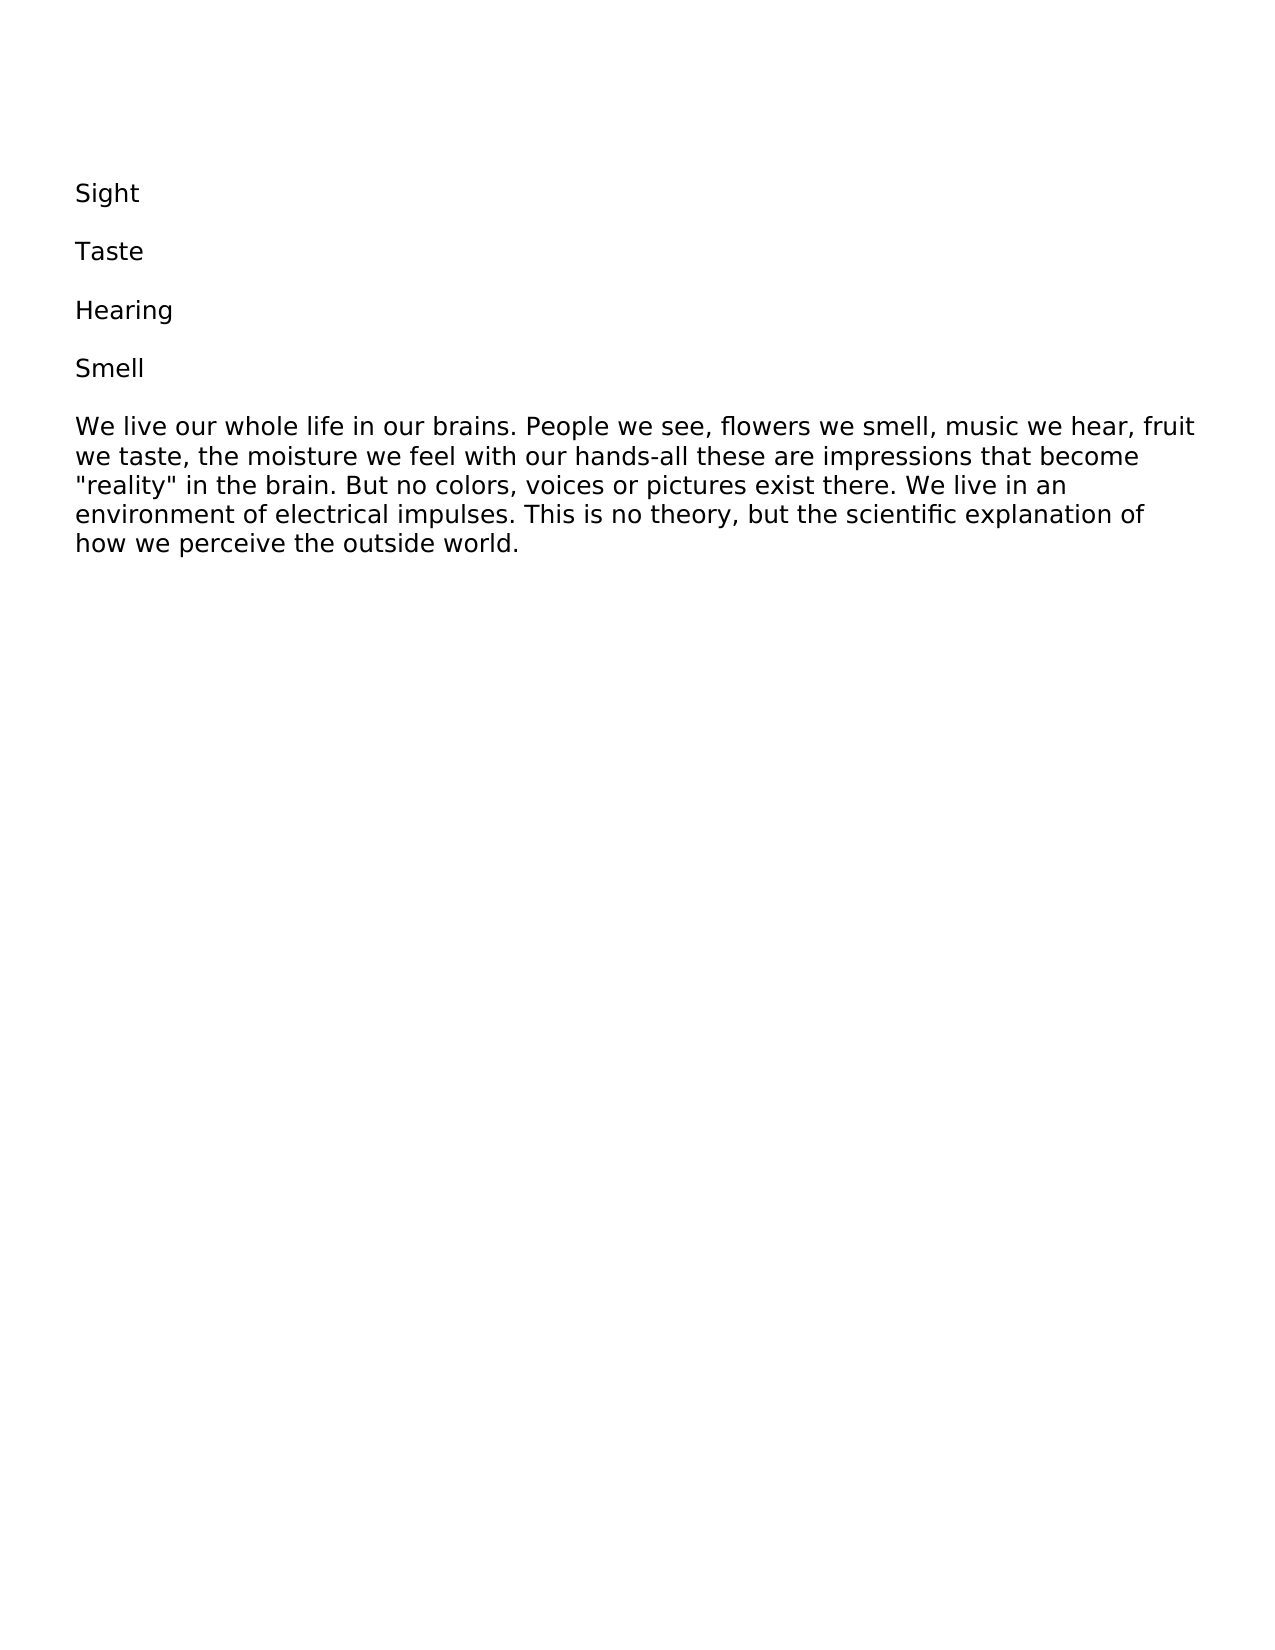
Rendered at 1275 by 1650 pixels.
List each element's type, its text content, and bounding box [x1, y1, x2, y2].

text Hearing [75, 296, 1200, 325]
text We live our whole life in our brains. People we see, flowers we smell, music we hear, fruit we taste, the moisture we feel with our hands-all these are impressions that become "reality" in the brain. But no colors, voices or pictures exist there. We live in an environment of electrical impulses. This is no theory, but the scientific explanation of how we perceive the outside world. [75, 412, 1200, 558]
text Smell [75, 354, 1200, 383]
text Taste [75, 237, 1200, 267]
text Sight [75, 179, 1200, 208]
